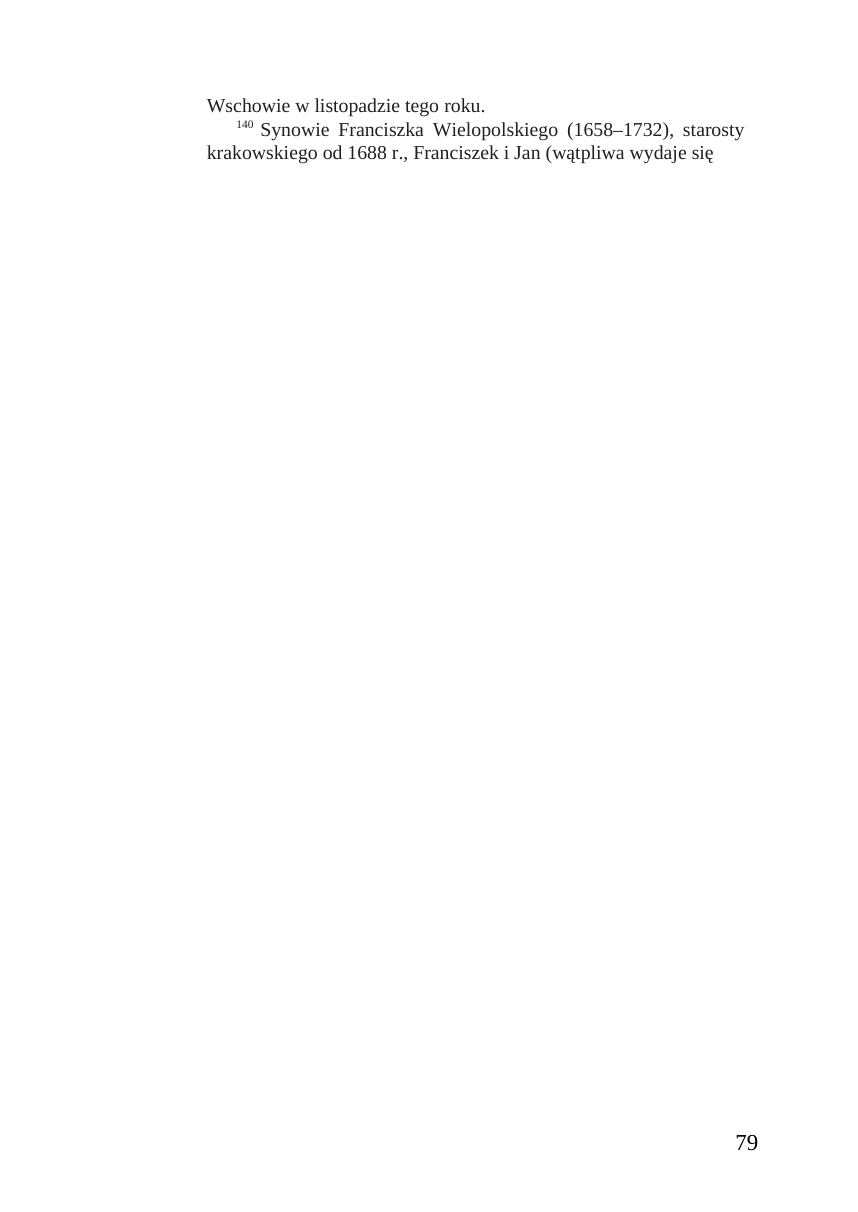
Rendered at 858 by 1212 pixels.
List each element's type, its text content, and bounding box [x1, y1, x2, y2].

text Wschowie w listopadzie tego roku. [207, 94, 745, 117]
text 140 Synowie Franciszka Wielopolskiego (1658–1732), starosty krakowskiego od 1688 r., Franciszek i Jan (wątpliwa wydaje się [207, 118, 745, 164]
